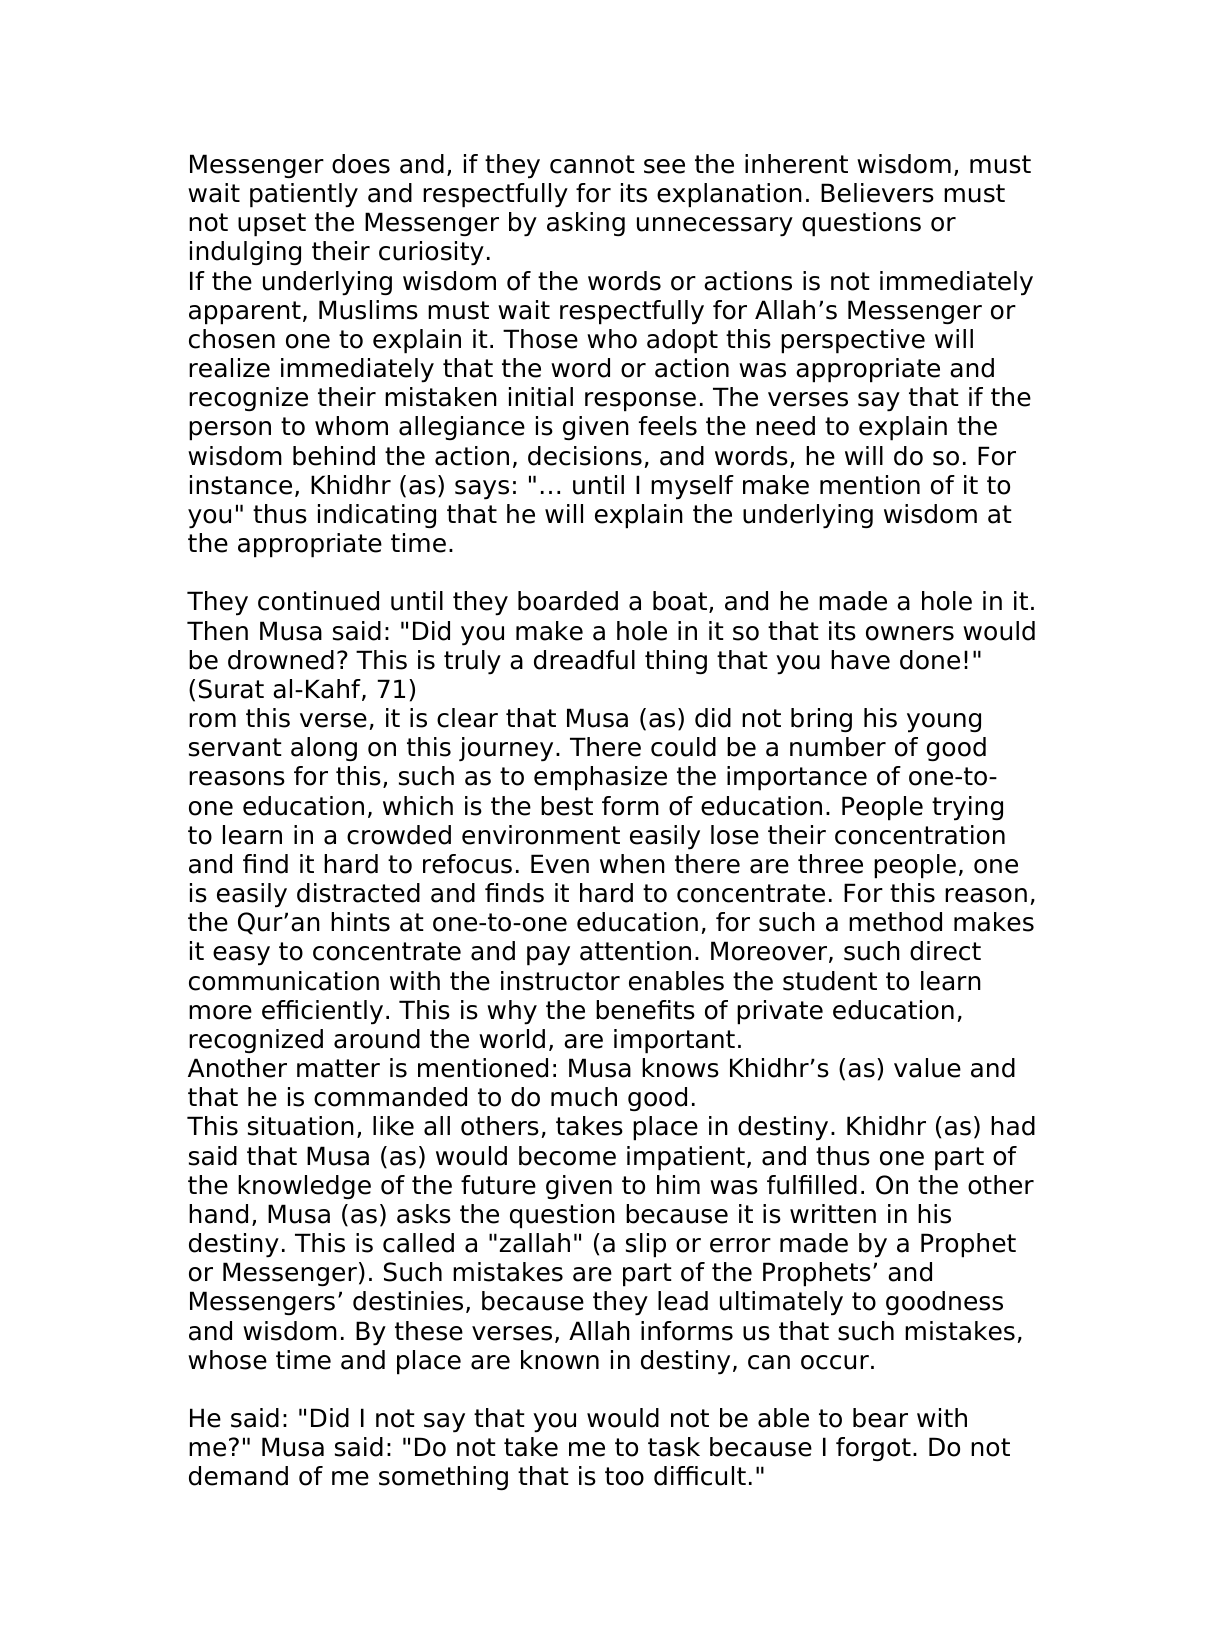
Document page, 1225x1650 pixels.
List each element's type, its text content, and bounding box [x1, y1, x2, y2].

text Another matter is mentioned: Musa knows Khidhr’s (as) value and that he is commanded to do much good. [187, 1054, 1037, 1112]
text This situation, like all others, takes place in destiny. Khidhr (as) had said that Musa (as) would become impatient, and thus one part of the knowledge of the future given to him was fulfilled. On the other hand, Musa (as) asks the question because it is written in his destiny. This is called a "zallah" (a slip or error made by a Prophet or Messenger). Such mistakes are part of the Prophets’ and Messengers’ destinies, because they lead ultimately to goodness and wisdom. By these verses, Allah informs us that such mistakes, whose time and place are known in destiny, can occur. [187, 1112, 1037, 1375]
text If the underlying wisdom of the words or actions is not immediately apparent, Muslims must wait respectfully for Allah’s Messenger or chosen one to explain it. Those who adopt this perspective will realize immediately that the word or action was appropriate and recognize their mistaken initial response. The verses say that if the person to whom allegiance is given feels the need to explain the wisdom behind the action, decisions, and words, he will do so. For instance, Khidhr (as) says: "… until I myself make mention of it to you" thus indicating that he will explain the underlying wisdom at the appropriate time. [187, 267, 1037, 558]
text They continued until they boarded a boat, and he made a hole in it. Then Musa said: "Did you make a hole in it so that its owners would be drowned? This is truly a dreadful thing that you have done!" (Surat al-Kahf, 71) [187, 587, 1037, 704]
text He said: "Did I not say that you would not be able to bear with me?" Musa said: "Do not take me to task because I forgot. Do not demand of me something that is too difficult." [187, 1404, 1037, 1492]
text rom this verse, it is clear that Musa (as) did not bring his young servant along on this journey. There could be a number of good reasons for this, such as to emphasize the importance of one-to-one education, which is the best form of education. People trying to learn in a crowded environment easily lose their concentration and find it hard to refocus. Even when there are three people, one is easily distracted and finds it hard to concentrate. For this reason, the Qur’an hints at one-to-one education, for such a method makes it easy to concentrate and pay attention. Moreover, such direct communication with the instructor enables the student to learn more efficiently. This is why the benefits of private education, recognized around the world, are important. [187, 704, 1037, 1054]
text Messenger does and, if they cannot see the inherent wisdom, must wait patiently and respectfully for its explanation. Believers must not upset the Messenger by asking unnecessary questions or indulging their curiosity. [187, 150, 1037, 267]
